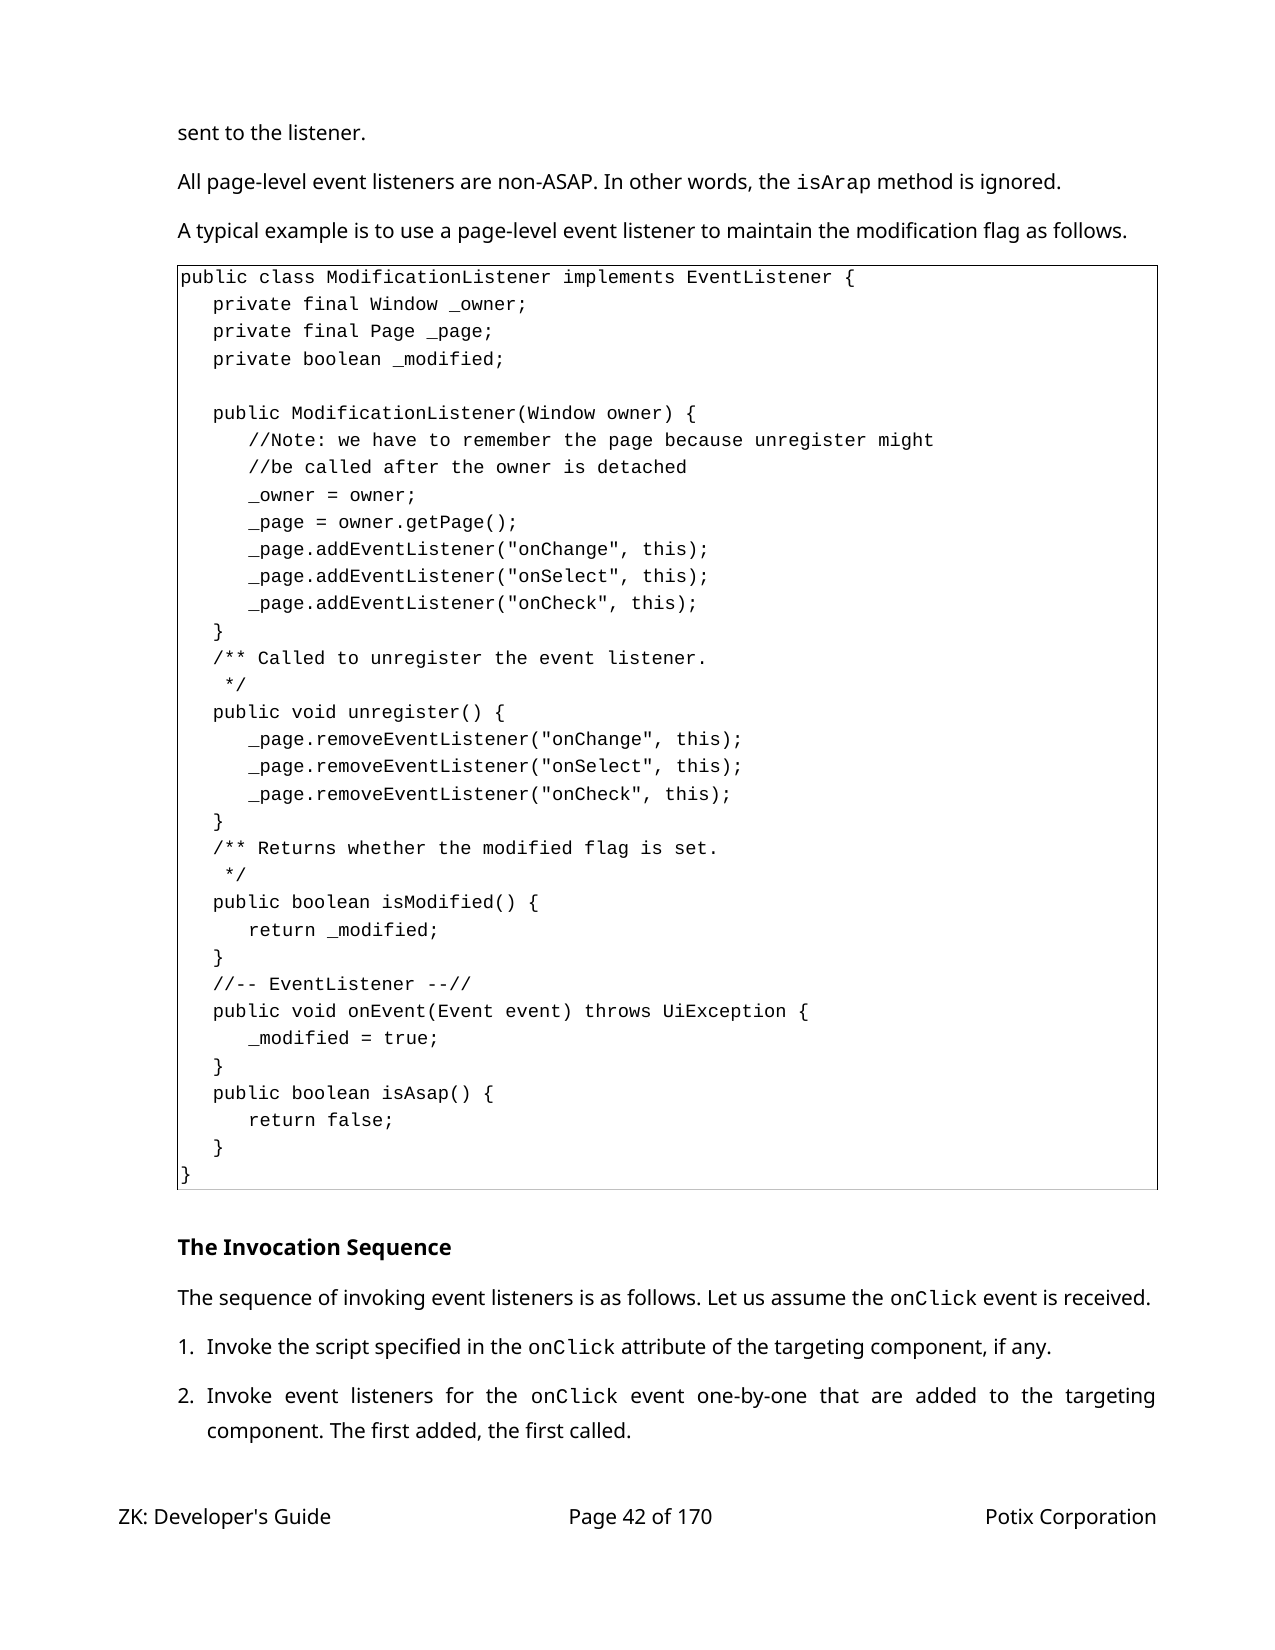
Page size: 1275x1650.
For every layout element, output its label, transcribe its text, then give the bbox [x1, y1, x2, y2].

text public boolean isModified() { [178, 890, 1157, 914]
text private final Window _owner; [178, 292, 1157, 316]
text A typical example is to use a page-level event listener to maintain the modification flag as follows. [177, 216, 1157, 244]
text _page.removeEventListener("onCheck", this); [178, 782, 1157, 806]
text return _modified; [178, 917, 1157, 942]
text //Note: we have to remember the page because unregister might [178, 428, 1157, 452]
text /** Called to unregister the event listener. [178, 646, 1157, 670]
text } [178, 945, 1157, 969]
text _modified = true; [178, 1026, 1157, 1051]
text //-- EventListener --// [178, 972, 1157, 996]
text _page.addEventListener("onCheck", this); [178, 591, 1157, 616]
text } [178, 1053, 1157, 1078]
text _page = owner.getPage(); [178, 510, 1157, 534]
text private final Page _page; [178, 319, 1157, 344]
text } [178, 618, 1157, 643]
list Invoke the script specified in the onClick attribute of the targeting component, if any. [177, 1332, 1157, 1360]
text return false; [178, 1108, 1157, 1132]
text public void unregister() { [178, 700, 1157, 724]
text } [178, 1135, 1157, 1159]
text } [178, 1162, 1157, 1189]
text public ModificationListener(Window owner) { [178, 401, 1157, 425]
text _owner = owner; [178, 482, 1157, 507]
text } [178, 809, 1157, 833]
text _page.removeEventListener("onSelect", this); [178, 754, 1157, 779]
text public class ModificationListener implements EventListener { [178, 266, 1157, 289]
text The sequence of invoking event listeners is as follows. Let us assume the onClick event is received. [177, 1283, 1157, 1311]
text _page.addEventListener("onSelect", this); [178, 564, 1157, 588]
text */ [178, 863, 1157, 887]
text private boolean _modified; [178, 347, 1157, 371]
text public boolean isAsap() { [178, 1081, 1157, 1105]
text All page-level event listeners are non-ASAP. In other words, the isArap method is ignored. [177, 167, 1157, 196]
subtitle The Invocation Sequence [177, 1232, 1157, 1262]
text //be called after the owner is detached [178, 455, 1157, 479]
text public void onEvent(Event event) throws UiException { [178, 999, 1157, 1023]
text _page.removeEventListener("onChange", this); [178, 727, 1157, 751]
text _page.addEventListener("onChange", this); [178, 537, 1157, 561]
list Invoke event listeners for the onClick event one-by-one that are added to the targeting component. The first added, the first called. [177, 1381, 1157, 1445]
text /** Returns whether the modified flag is set. [178, 836, 1157, 860]
text */ [178, 673, 1157, 697]
text sent to the listener. [177, 118, 1157, 146]
